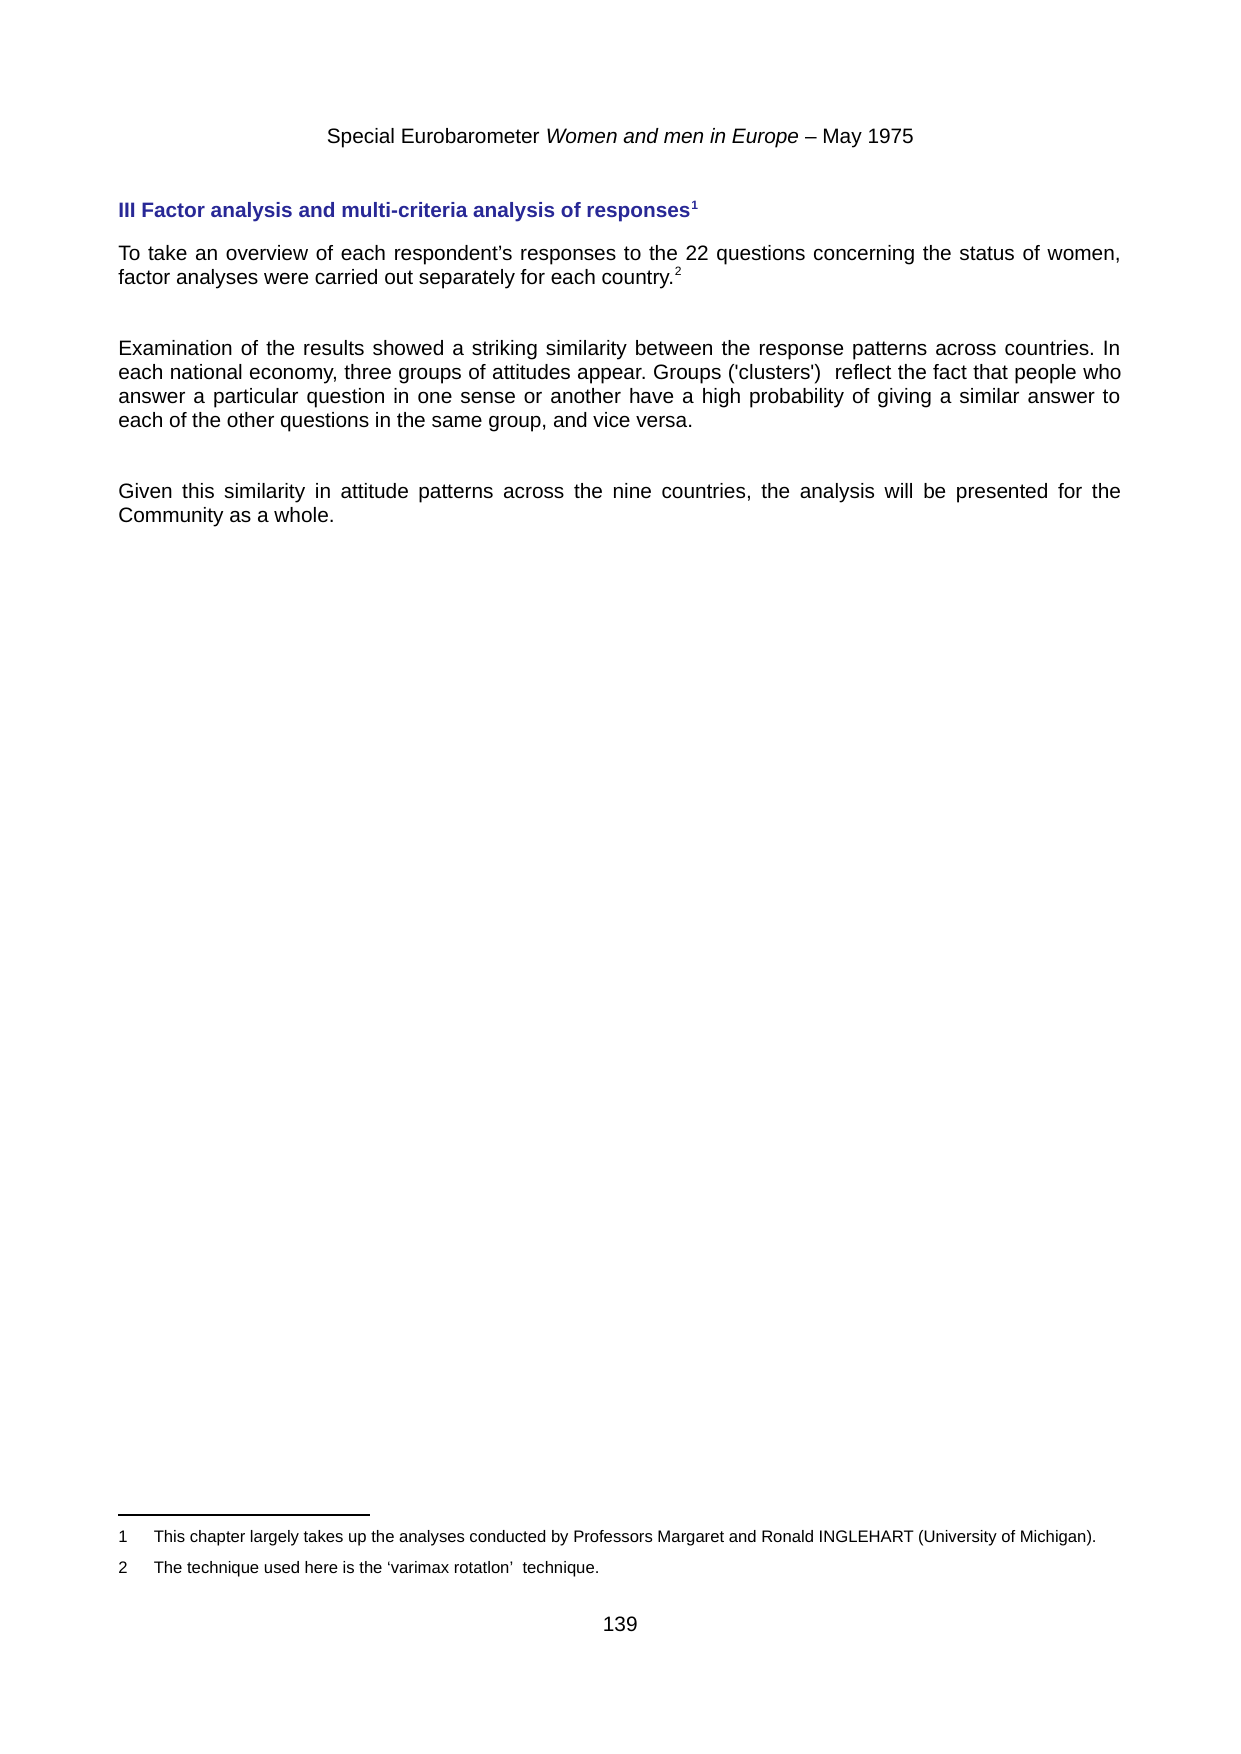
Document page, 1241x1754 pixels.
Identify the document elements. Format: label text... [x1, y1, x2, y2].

text Given this similarity in attitude patterns across the nine countries, the analysis will be presented for the Community as a whole. [118, 479, 1122, 527]
text To take an overview of each respondent’s responses to the 22 questions concerning the status of women, factor analyses were carried out separately for each country. [118, 241, 1122, 288]
subtitle III Factor analysis and multi-criteria analysis of responses [118, 198, 1122, 222]
text This chapter largely takes up the analyses conducted by Professors Margaret and Ronald INGLEHART (University of Michigan). [118, 1527, 1122, 1546]
text Examination of the results showed a striking similarity between the response patterns across countries. In each national economy, three groups of attitudes appear. Groups ('clusters') reflect the fact that people who answer a particular question in one sense or another have a high probability of giving a similar answer to each of the other questions in the same group, and vice versa. [118, 336, 1122, 432]
text The technique used here is the ‘varimax rotatlon’ technique. [118, 1557, 1122, 1577]
